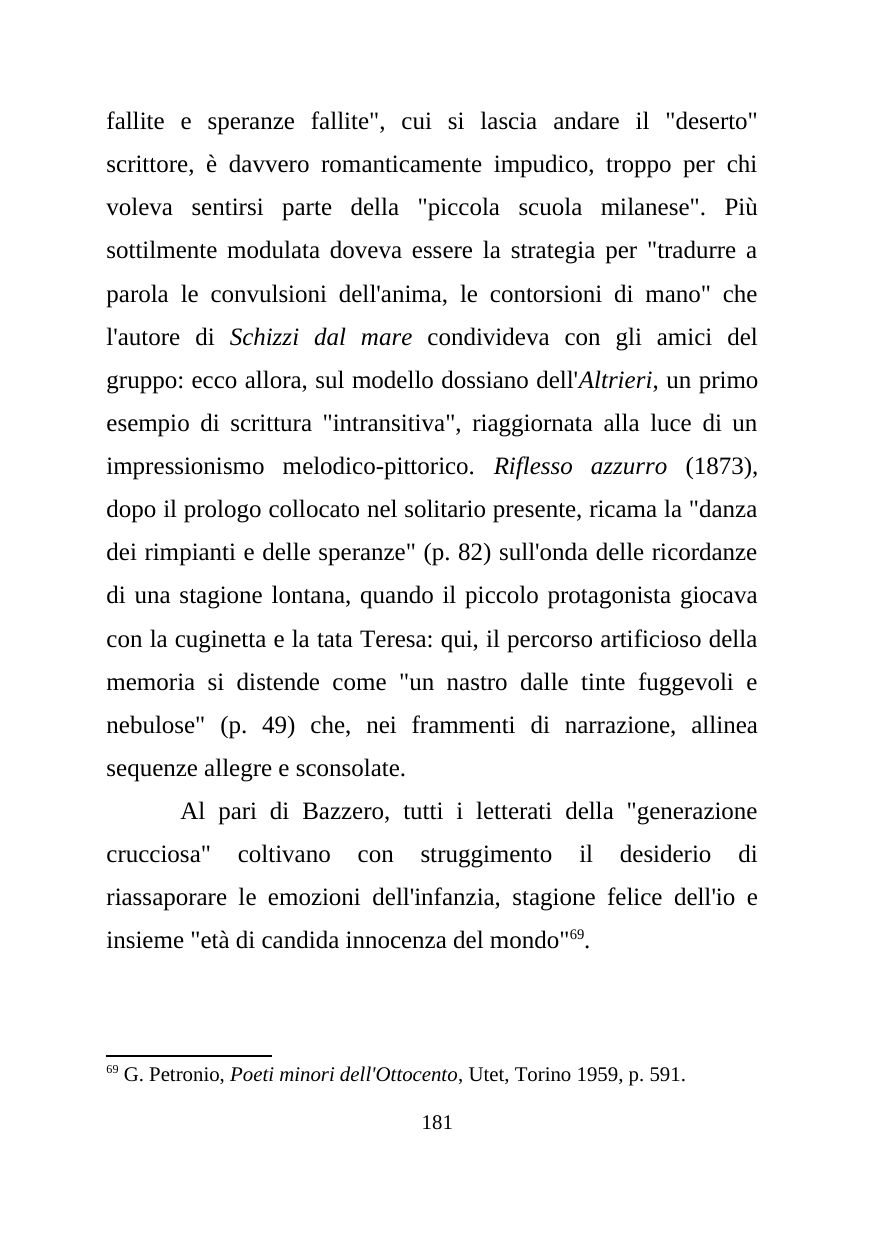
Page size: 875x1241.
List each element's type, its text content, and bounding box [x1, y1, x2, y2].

text Al pari di Bazzero, tutti i letterati della "generazione crucciosa" coltivano con struggimento il desiderio di riassaporare le emozioni dell'infanzia, stagione felice dell'io e insieme "età di candida innocenza del mondo". [106, 796, 758, 954]
text G. Petronio, Poeti minori dell'Ottocento, Utet, Torino 1959, p. 591. [106, 1062, 768, 1086]
text fallite e speranze fallite", cui si lascia andare il "deserto" scrittore, è davvero romanticamente impudico, troppo per chi voleva sentirsi parte della "piccola scuola milanese". Più sottilmente modulata doveva essere la strategia per "tradurre a parola le convulsioni dell'anima, le contorsioni di mano" che l'autore di Schizzi dal mare condivideva con gli amici del gruppo: ecco allora, sul modello dossiano dell'Altrieri, un primo esempio di scrittura "intransitiva", riaggiornata alla luce di un impressionismo melodico-pittorico. Riflesso azzurro (1873), dopo il prologo collocato nel solitario presente, ricama la "danza dei rimpianti e delle speranze" (p. 82) sull'onda delle ricordanze di una stagione lontana, quando il piccolo protagonista giocava con la cuginetta e la tata Teresa: qui, il percorso artificioso della memoria si distende come "un nastro dalle tinte fuggevoli e nebulose" (p. 49) che, nei frammenti di narrazione, allinea sequenze allegre e sconsolate. [106, 106, 758, 782]
